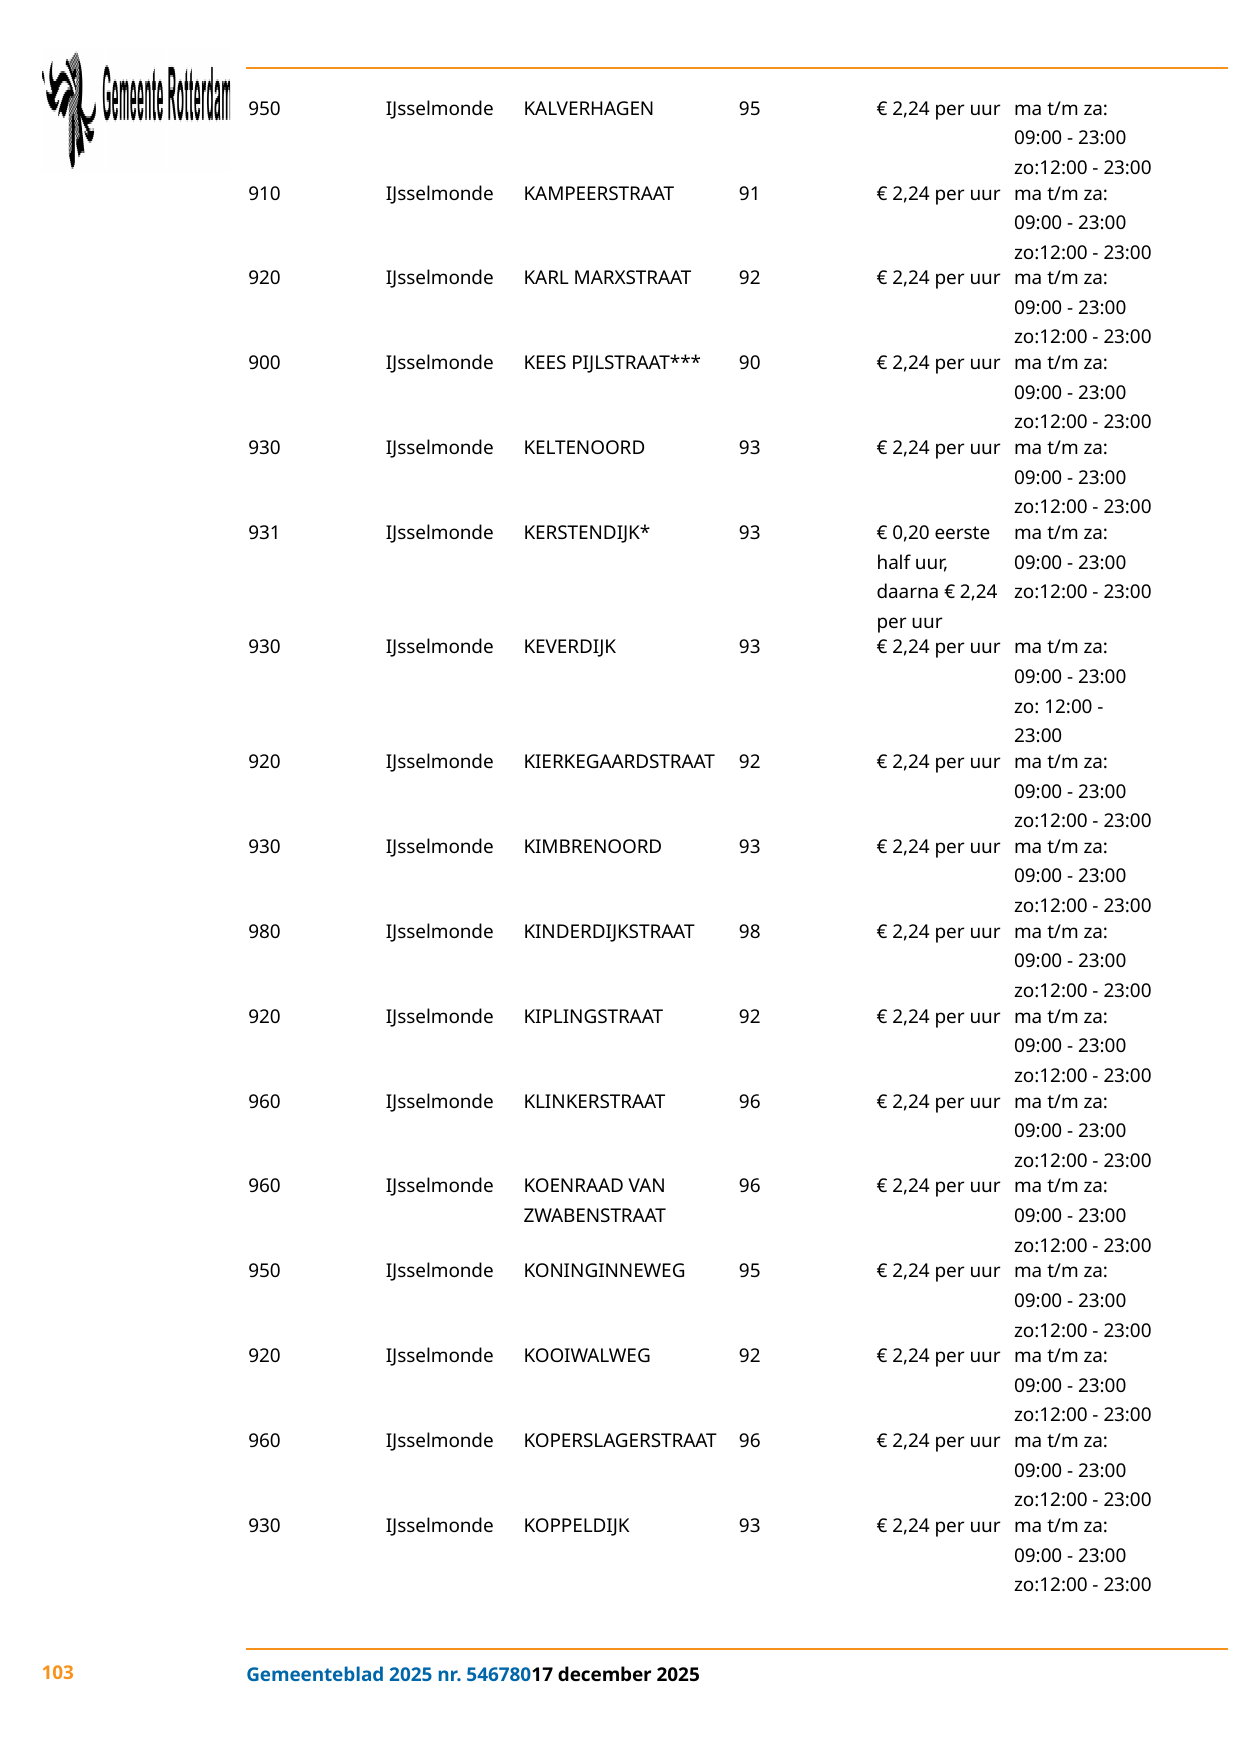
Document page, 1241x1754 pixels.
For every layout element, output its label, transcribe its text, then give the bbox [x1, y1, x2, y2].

table_cell € 2,24 per uur [876, 748, 1014, 833]
table_cell 92 [739, 748, 876, 833]
table_cell IJsselmonde [386, 350, 523, 434]
picture [41, 47, 231, 172]
table_cell 96 [739, 1088, 876, 1173]
table_cell € 2,24 per uur [876, 1343, 1014, 1427]
table_cell ma t/m za: 09:00 - 23:00 zo:12:00 - 23:00 [1014, 1173, 1152, 1258]
table_cell 93 [739, 634, 876, 748]
table_cell 92 [739, 1343, 876, 1427]
table_cell ma t/m za: 09:00 - 23:00 zo:12:00 - 23:00 [1014, 1258, 1152, 1342]
table_cell 96 [739, 1428, 876, 1512]
table_cell ma t/m za: 09:00 - 23:00 zo:12:00 - 23:00 [1014, 180, 1152, 264]
table_cell 920 [248, 748, 386, 833]
table_cell IJsselmonde [386, 180, 523, 264]
table_cell 930 [248, 634, 386, 748]
table_cell € 2,24 per uur [876, 1428, 1014, 1512]
table_cell 931 [248, 519, 386, 634]
table_cell € 2,24 per uur [876, 180, 1014, 264]
table_cell € 2,24 per uur [876, 1512, 1014, 1597]
table_cell ma t/m za: 09:00 - 23:00 zo:12:00 - 23:00 [1014, 1428, 1152, 1512]
table_cell 91 [739, 180, 876, 264]
table_cell ma t/m za: 09:00 - 23:00 zo:12:00 - 23:00 [1014, 434, 1152, 519]
table_cell 930 [248, 1512, 386, 1597]
table_cell 920 [248, 1343, 386, 1427]
table_cell KOPPELDIJK [523, 1512, 739, 1597]
table_cell IJsselmonde [386, 833, 523, 918]
table_cell 90 [739, 350, 876, 434]
table_cell KAMPEERSTRAAT [523, 180, 739, 264]
table_cell IJsselmonde [386, 95, 523, 180]
table_cell KEVERDIJK [523, 634, 739, 748]
table_cell KIMBRENOORD [523, 833, 739, 918]
table_cell 95 [739, 1258, 876, 1342]
table_cell 96 [739, 1173, 876, 1258]
table_cell KALVERHAGEN [523, 95, 739, 180]
table_cell ma t/m za: 09:00 - 23:00 zo:12:00 - 23:00 [1014, 1088, 1152, 1173]
table_cell € 2,24 per uur [876, 918, 1014, 1003]
table_cell IJsselmonde [386, 1173, 523, 1258]
table_cell 950 [248, 95, 386, 180]
table_cell 920 [248, 265, 386, 349]
table_cell € 2,24 per uur [876, 350, 1014, 434]
table_cell KOPERSLAGERSTRAAT [523, 1428, 739, 1512]
table_cell € 2,24 per uur [876, 1258, 1014, 1342]
table_cell ma t/m za: 09:00 - 23:00 zo:12:00 - 23:00 [1014, 350, 1152, 434]
table_cell KIERKEGAARDSTRAAT [523, 748, 739, 833]
table_cell KIPLINGSTRAAT [523, 1003, 739, 1088]
table_cell € 2,24 per uur [876, 265, 1014, 349]
table_cell € 2,24 per uur [876, 95, 1014, 180]
table_cell 950 [248, 1258, 386, 1342]
table_cell € 2,24 per uur [876, 1088, 1014, 1173]
table_cell KARL MARXSTRAAT [523, 265, 739, 349]
table_cell 930 [248, 833, 386, 918]
table_cell IJsselmonde [386, 1088, 523, 1173]
table_cell KELTENOORD [523, 434, 739, 519]
table_cell ma t/m za: 09:00 - 23:00 zo:12:00 - 23:00 [1014, 833, 1152, 918]
table_cell ma t/m za: 09:00 - 23:00 zo:12:00 - 23:00 [1014, 1003, 1152, 1088]
table_cell € 2,24 per uur [876, 833, 1014, 918]
table_cell 960 [248, 1173, 386, 1258]
table_cell 92 [739, 265, 876, 349]
table_cell 900 [248, 350, 386, 434]
table_cell IJsselmonde [386, 634, 523, 748]
table_cell IJsselmonde [386, 918, 523, 1003]
table_cell IJsselmonde [386, 1003, 523, 1088]
table_cell ma t/m za: 09:00 - 23:00 zo:12:00 - 23:00 [1014, 265, 1152, 349]
table_cell ma t/m za: 09:00 - 23:00 zo: 12:00 - 23:00 [1014, 634, 1152, 748]
table_cell IJsselmonde [386, 265, 523, 349]
table_cell KOOIWALWEG [523, 1343, 739, 1427]
table_cell ma t/m za: 09:00 - 23:00 zo:12:00 - 23:00 [1014, 748, 1152, 833]
table_cell 910 [248, 180, 386, 264]
table_cell 93 [739, 434, 876, 519]
table_cell ma t/m za: 09:00 - 23:00 zo:12:00 - 23:00 [1014, 1512, 1152, 1597]
table_cell 93 [739, 519, 876, 634]
table_cell 93 [739, 1512, 876, 1597]
table_cell € 2,24 per uur [876, 1173, 1014, 1258]
table_cell ma t/m za: 09:00 - 23:00 zo:12:00 - 23:00 [1014, 1343, 1152, 1427]
table_cell IJsselmonde [386, 1343, 523, 1427]
table_cell 980 [248, 918, 386, 1003]
table_cell KERSTENDIJK* [523, 519, 739, 634]
table_cell 920 [248, 1003, 386, 1088]
table_cell € 0,20 eerste half uur, daarna € 2,24 per uur [876, 519, 1014, 634]
table_cell KOENRAAD VAN ZWABENSTRAAT [523, 1173, 739, 1258]
table_cell IJsselmonde [386, 434, 523, 519]
table_cell 960 [248, 1088, 386, 1173]
table_cell ma t/m za: 09:00 - 23:00 zo:12:00 - 23:00 [1014, 918, 1152, 1003]
table_cell IJsselmonde [386, 519, 523, 634]
table_cell € 2,24 per uur [876, 634, 1014, 748]
table_cell € 2,24 per uur [876, 434, 1014, 519]
table_cell IJsselmonde [386, 748, 523, 833]
table_cell 98 [739, 918, 876, 1003]
table_cell IJsselmonde [386, 1428, 523, 1512]
table_cell ma t/m za: 09:00 - 23:00 zo:12:00 - 23:00 [1014, 519, 1152, 634]
table_cell KEES PIJLSTRAAT*** [523, 350, 739, 434]
table_cell IJsselmonde [386, 1258, 523, 1342]
table_cell KINDERDIJKSTRAAT [523, 918, 739, 1003]
table_cell KONINGINNEWEG [523, 1258, 739, 1342]
table_cell 92 [739, 1003, 876, 1088]
table_cell ma t/m za: 09:00 - 23:00 zo:12:00 - 23:00 [1014, 95, 1152, 180]
table_cell IJsselmonde [386, 1512, 523, 1597]
table_cell 93 [739, 833, 876, 918]
table_cell 960 [248, 1428, 386, 1512]
table_cell € 2,24 per uur [876, 1003, 1014, 1088]
table_cell 930 [248, 434, 386, 519]
table_cell 95 [739, 95, 876, 180]
table_cell KLINKERSTRAAT [523, 1088, 739, 1173]
